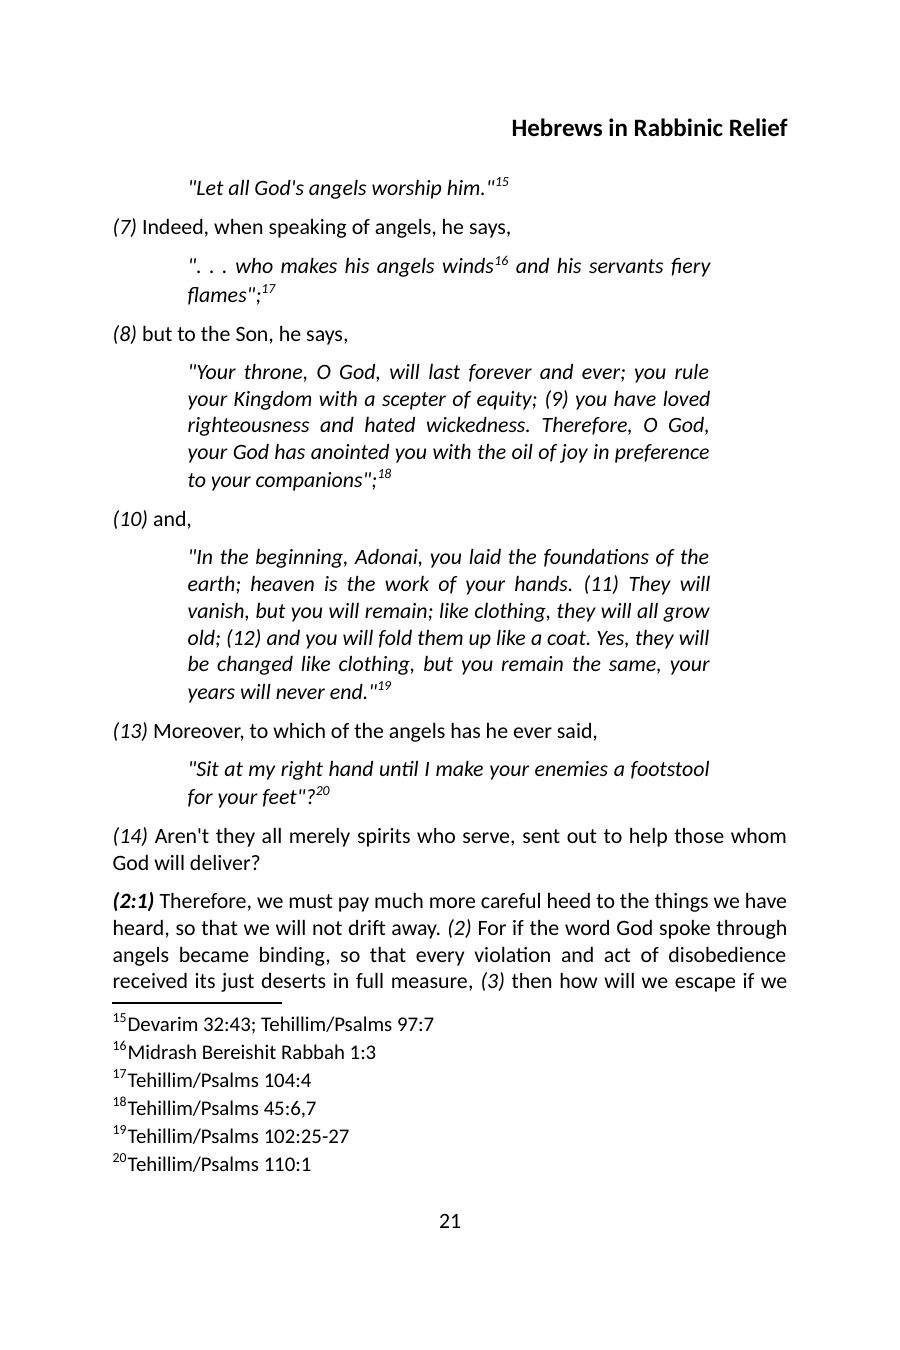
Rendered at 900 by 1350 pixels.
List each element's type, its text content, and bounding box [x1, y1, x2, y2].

text Devarim 32:43; Tehillim/Psalms 97:7 [112, 1009, 787, 1037]
text (14) Aren't they all merely spirits who serve, sent out to help those whom God will deliver? [112, 822, 787, 876]
text (10) and, [112, 505, 787, 532]
text "Sit at my right hand until I make your enemies a footstool for your feet"? [187, 756, 712, 810]
text Tehillim/Psalms 104:4 [112, 1065, 787, 1093]
text (7) Indeed, when speaking of angels, he says, [112, 213, 787, 240]
text "Let all God's angels worship him." [187, 173, 712, 201]
text (8) but to the Son, he says, [112, 320, 787, 346]
text Midrash Bereishit Rabbah 1:3 [112, 1037, 787, 1065]
text (13) Moreover, to which of the angels has he ever said, [112, 717, 787, 744]
text (2:1) Therefore, we must pay much more careful heed to the things we have heard, so that we will not drift away. (2) For if the word God spoke through angels became binding, so that every violation and act of disobedience received its just deserts in full measure, (3) then how will we escape if we [112, 888, 787, 994]
text "In the beginning, Adonai, you laid the foundations of the earth; heaven is the work of your hands. (11) They will vanish, but you will remain; like clothing, they will all grow old; (12) and you will fold them up like a coat. Yes, they will be changed like clothing, but you remain the same, your years will never end." [187, 544, 712, 705]
text ". . . who makes his angels winds and his servants fiery flames"; [187, 252, 712, 308]
text "Your throne, O God, will last forever and ever; you rule your Kingdom with a scepter of equity; (9) you have loved righteousness and hated wickedness. Therefore, O God, your God has anointed you with the oil of joy in preference to your companions"; [187, 358, 712, 493]
text Tehillim/Psalms 110:1 [112, 1149, 787, 1177]
text Tehillim/Psalms 102:25-27 [112, 1121, 787, 1149]
text Tehillim/Psalms 45:6,7 [112, 1093, 787, 1121]
